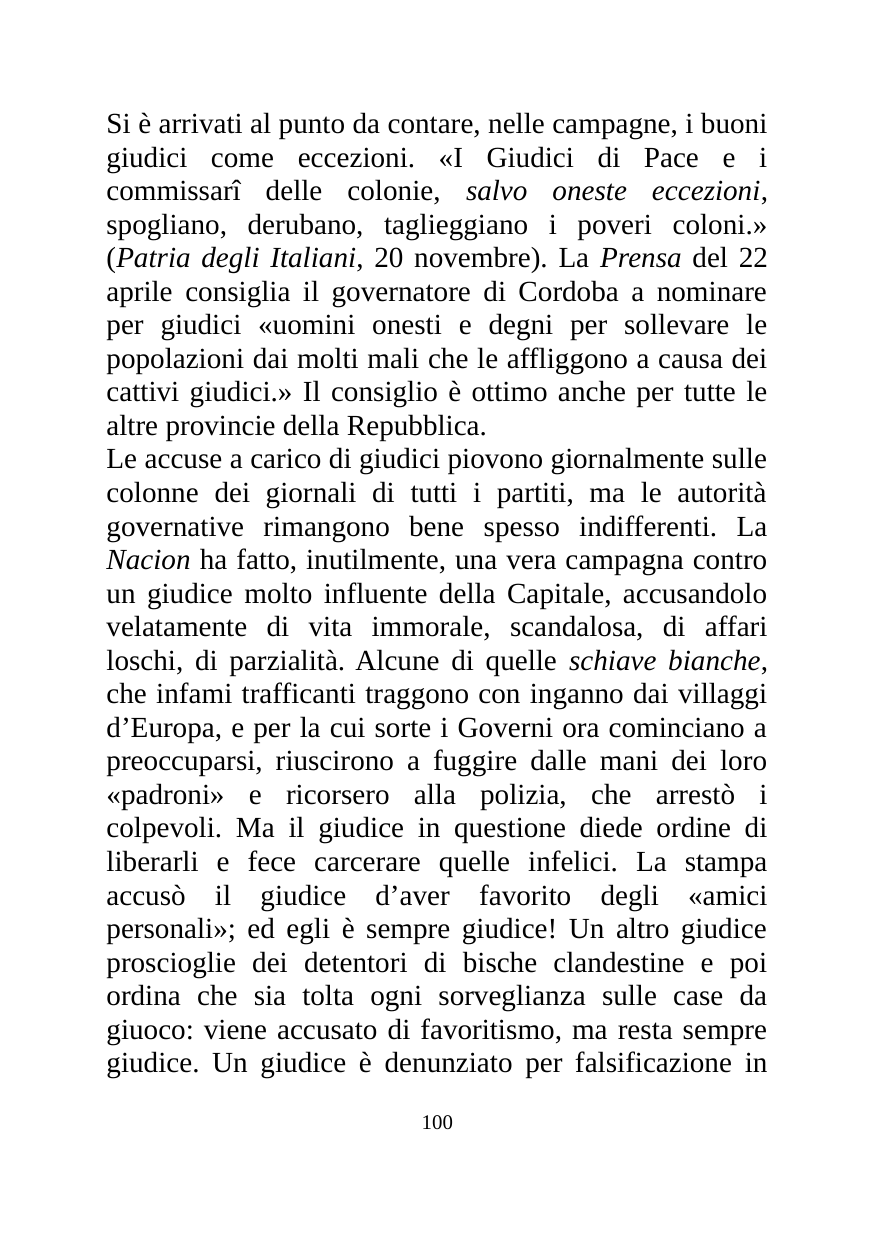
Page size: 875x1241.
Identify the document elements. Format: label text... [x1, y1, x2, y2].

text Si è arrivati al punto da contare, nelle campagne, i buoni giudici come eccezioni. «I Giudici di Pace e i commissarî delle colonie, salvo oneste eccezioni, spogliano, derubano, taglieggiano i poveri coloni.» (Patria degli Italiani, 20 novembre). La Prensa del 22 aprile consiglia il governatore di Cordoba a nominare per giudici «uomini onesti e degni per sollevare le popolazioni dai molti mali che le affliggono a causa dei cattivi giudici.» Il consiglio è ottimo anche per tutte le altre provincie della Repubblica. [106, 106, 768, 442]
text Le accuse a carico di giudici piovono giornalmente sulle colonne dei giornali di tutti i partiti, ma le autorità governative rimangono bene spesso indifferenti. La Nacion ha fatto, inutilmente, una vera campagna contro un giudice molto influente della Capitale, accusandolo velatamente di vita immorale, scandalosa, di affari loschi, di parzialità. Alcune di quelle schiave bianche, che infami trafficanti traggono con inganno dai villaggi d’Europa, e per la cui sorte i Governi ora cominciano a preoccuparsi, riuscirono a fuggire dalle mani dei loro «padroni» e ricorsero alla polizia, che arrestò i colpevoli. Ma il giudice in questione diede ordine di liberarli e fece carcerare quelle infelici. La stampa accusò il giudice d’aver favorito degli «amici personali»; ed egli è sempre giudice! Un altro giudice proscioglie dei detentori di bische clandestine e poi ordina che sia tolta ogni sorveglianza sulle case da giuoco: viene accusato di favoritismo, ma resta sempre giudice. Un giudice è denunziato per falsificazione in [106, 442, 768, 1079]
